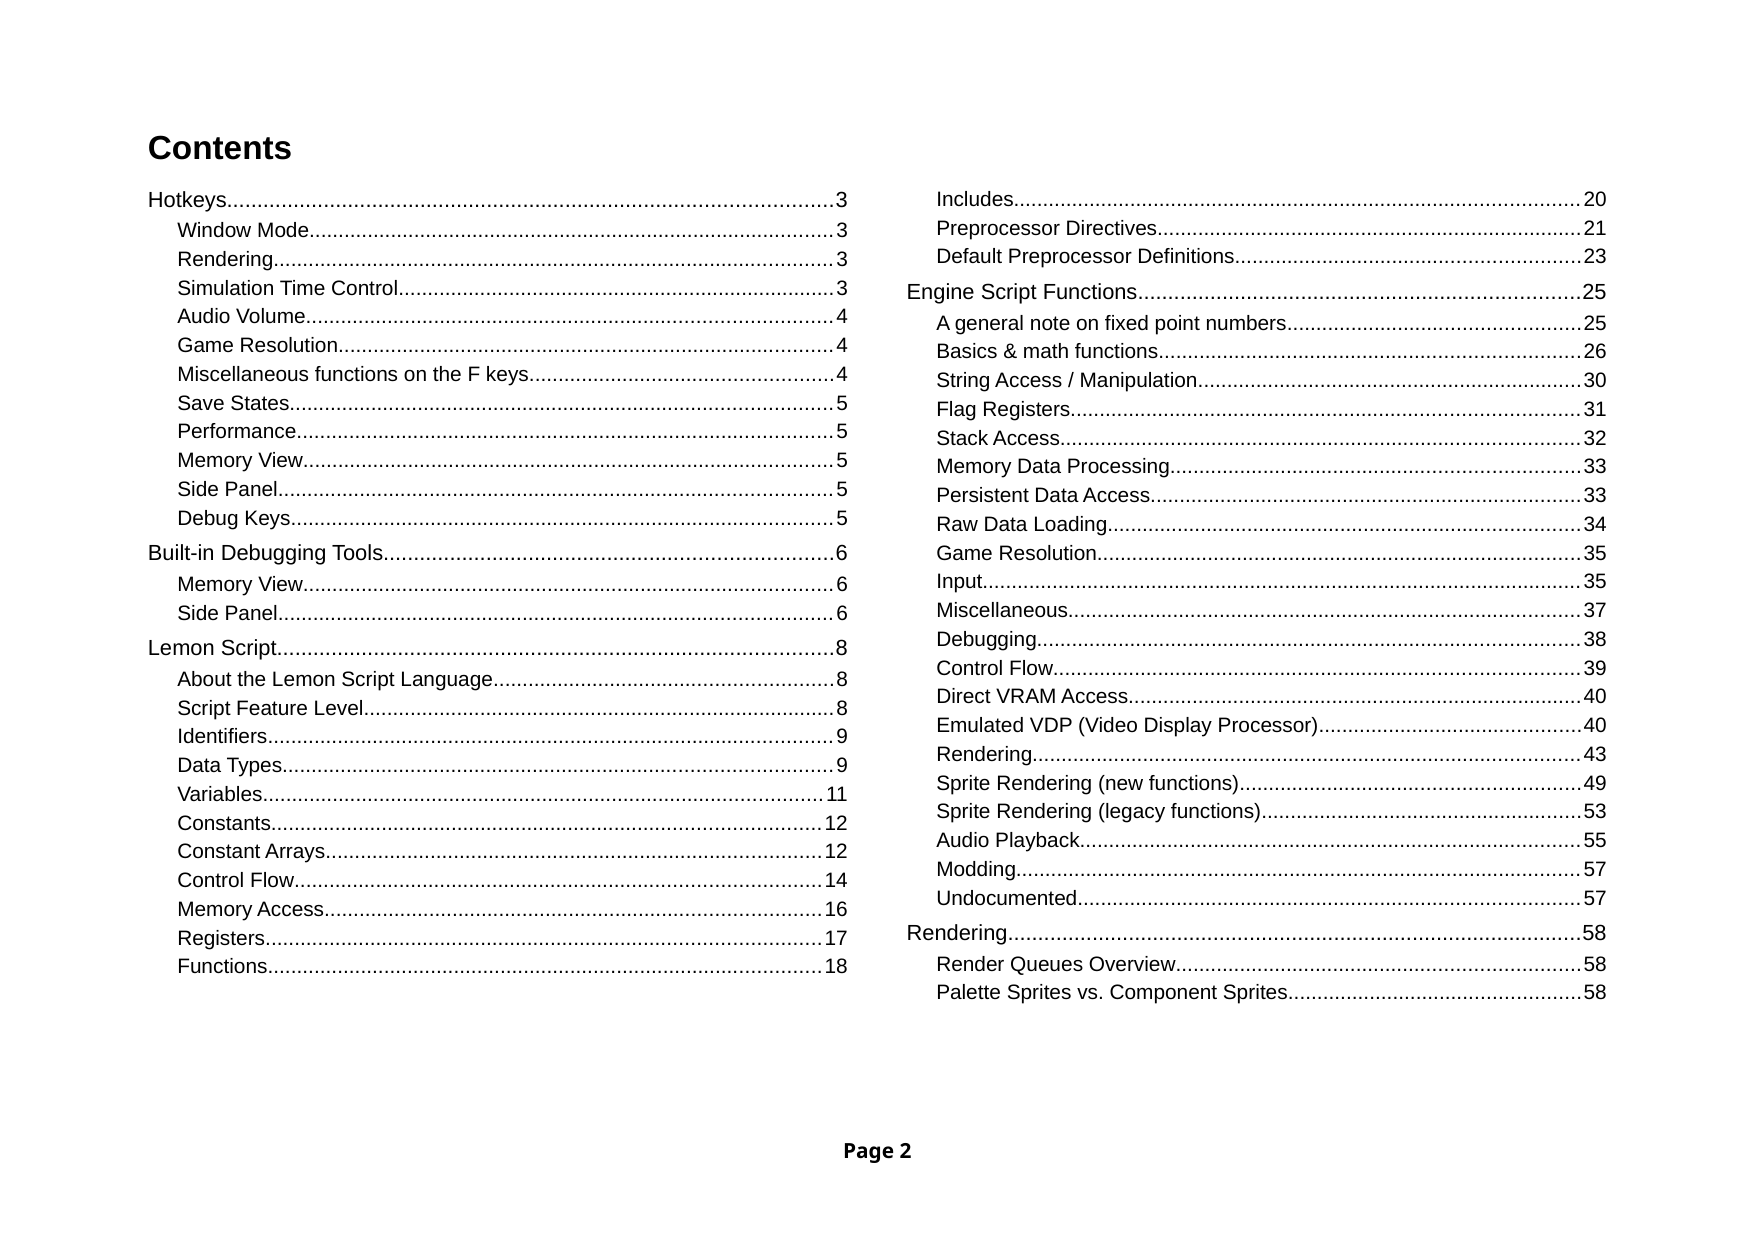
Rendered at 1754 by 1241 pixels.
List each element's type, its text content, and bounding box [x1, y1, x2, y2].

text Side Panel 6 [177, 601, 847, 624]
text Memory Data Processing 33 [936, 454, 1606, 478]
text Basics & math functions 26 [936, 339, 1606, 363]
text Audio Playback 55 [936, 828, 1606, 852]
text Save States 5 [177, 391, 847, 414]
text Debugging 38 [936, 627, 1606, 651]
text Includes 20 [936, 187, 1606, 211]
text Memory View 5 [177, 448, 847, 472]
text Control Flow 39 [936, 655, 1606, 679]
text Constant Arrays 12 [177, 839, 847, 863]
text String Access / Manipulation 30 [936, 368, 1606, 392]
text Functions 18 [177, 954, 847, 978]
text Input 35 [936, 569, 1606, 593]
text A general note on fixed point numbers 25 [936, 310, 1606, 334]
text Persistent Data Access 33 [936, 483, 1606, 507]
text Lemon Script 8 [148, 635, 847, 660]
text Memory Access 16 [177, 897, 847, 921]
text Game Resolution 4 [177, 333, 847, 357]
text Palette Sprites vs. Component Sprites 58 [936, 980, 1606, 1004]
text Miscellaneous functions on the F keys 4 [177, 362, 847, 386]
text Direct VRAM Access 40 [936, 684, 1606, 708]
text Debug Keys 5 [177, 506, 847, 529]
text Default Preprocessor Definitions 23 [936, 244, 1606, 268]
subtitle Contents [148, 128, 1606, 167]
text Render Queues Overview 58 [936, 951, 1606, 975]
text Registers 17 [177, 925, 847, 949]
text Hotkeys 3 [148, 187, 847, 212]
text Raw Data Loading 34 [936, 512, 1606, 536]
text Script Feature Level 8 [177, 695, 847, 719]
text Flag Registers 31 [936, 397, 1606, 421]
text Simulation Time Control 3 [177, 276, 847, 299]
text Miscellaneous 37 [936, 598, 1606, 622]
text Data Types 9 [177, 753, 847, 777]
text Game Resolution 35 [936, 540, 1606, 564]
text Window Mode 3 [177, 218, 847, 242]
text Preprocessor Directives 21 [936, 215, 1606, 239]
text Memory View 6 [177, 572, 847, 596]
text Stack Access 32 [936, 425, 1606, 449]
text Audio Volume 4 [177, 304, 847, 328]
text Identifiers 9 [177, 724, 847, 748]
text Sprite Rendering (legacy functions) 53 [936, 799, 1606, 823]
text Emulated VDP (Video Display Processor) 40 [936, 713, 1606, 737]
text Side Panel 5 [177, 477, 847, 501]
text Rendering 43 [936, 742, 1606, 766]
text Built-in Debugging Tools 6 [148, 540, 847, 566]
text Rendering 3 [177, 247, 847, 271]
text About the Lemon Script Language 8 [177, 667, 847, 691]
text Performance 5 [177, 419, 847, 443]
text Rendering 58 [906, 920, 1606, 945]
text Constants 12 [177, 810, 847, 834]
text Control Flow 14 [177, 868, 847, 892]
text Sprite Rendering (new functions) 49 [936, 770, 1606, 794]
text Modding 57 [936, 857, 1606, 881]
text Engine Script Functions 25 [906, 279, 1606, 304]
text Undocumented 57 [936, 885, 1606, 909]
text Variables 11 [177, 782, 847, 806]
